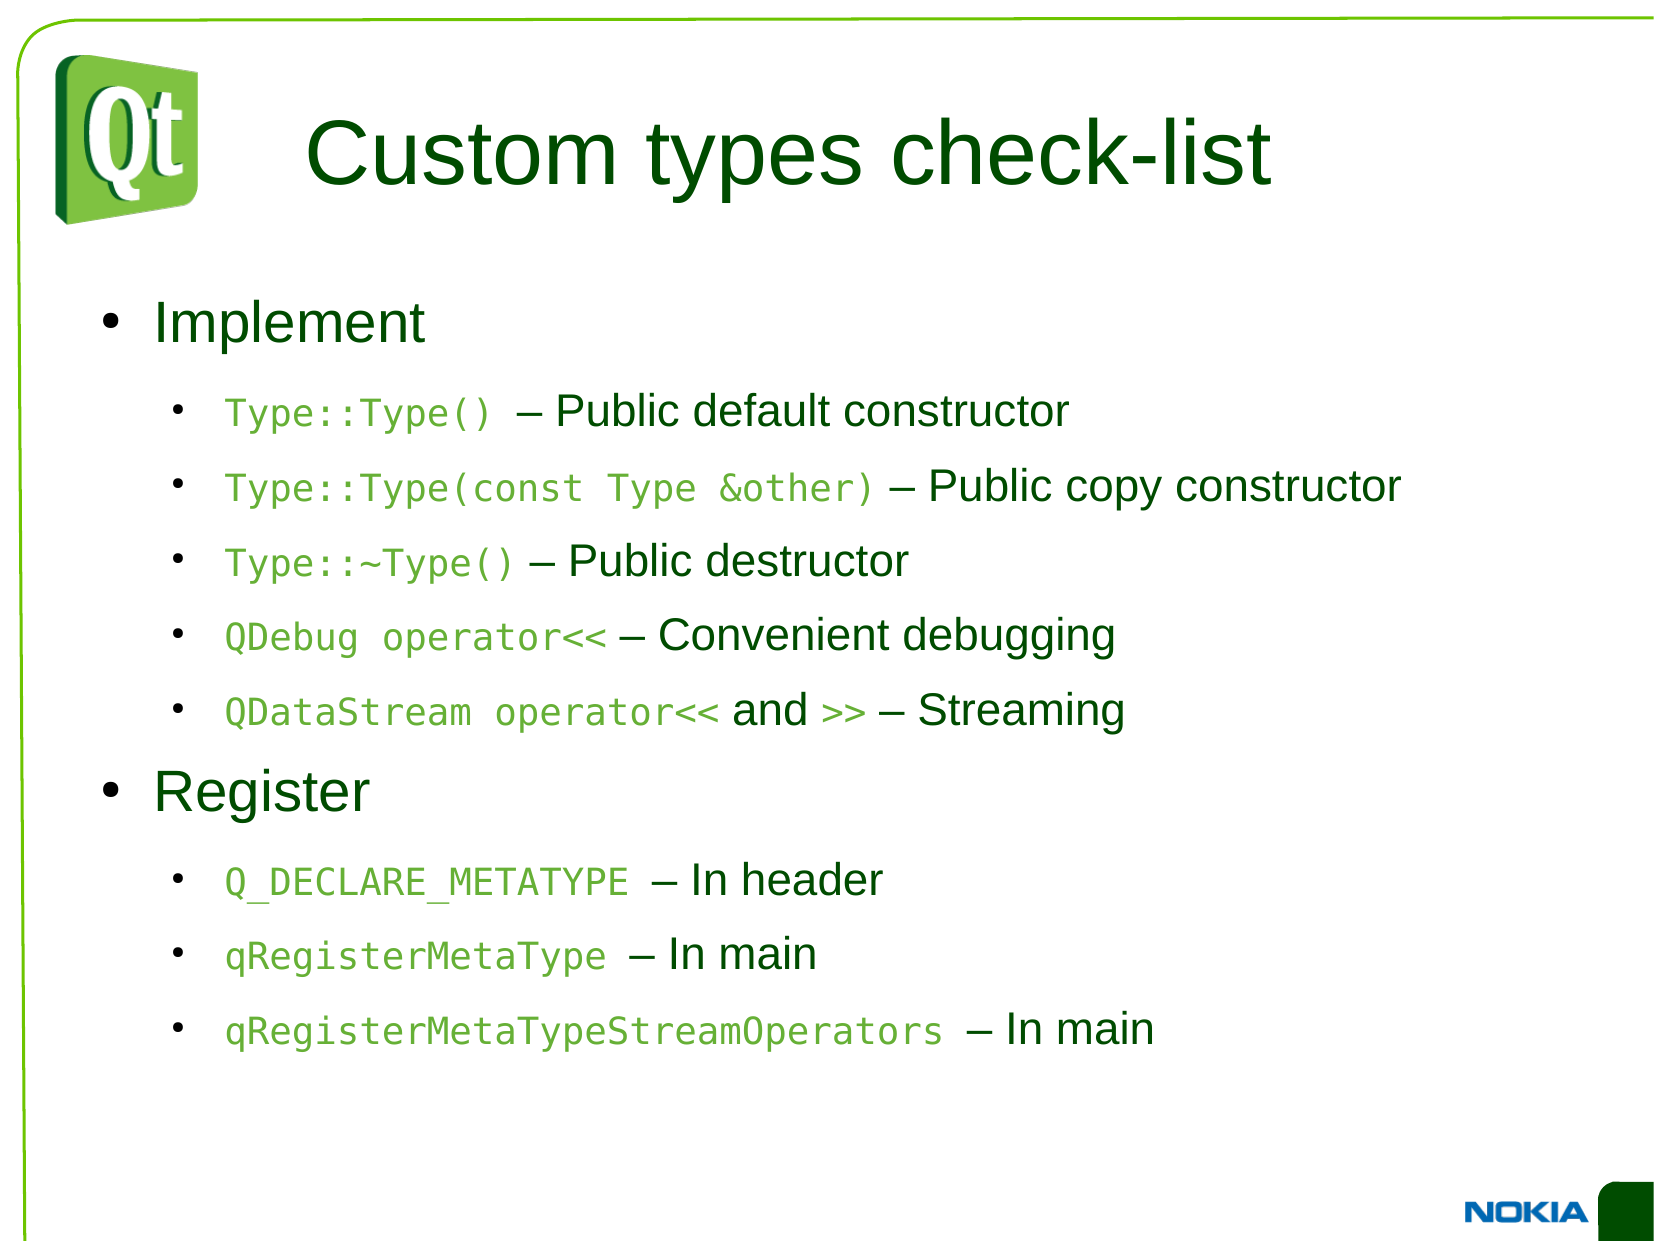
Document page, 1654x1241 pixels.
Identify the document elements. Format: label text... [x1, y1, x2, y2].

title Custom types check-list [251, 49, 1327, 257]
list Implement Type::Type() – Public default constructor Type::Type(const Type &other) – Public copy constructor Type::~Type() – Public destructor QDebug operator<< – Convenient debugging QDataStream operator<< and >> – Streaming Register Q_DECLARE_METATYPE – In header qRegisterMetaType – In main qRegisterMetaTypeStreamOperators – In main [82, 290, 1571, 1094]
picture [55, 55, 198, 225]
picture [1465, 1201, 1589, 1223]
